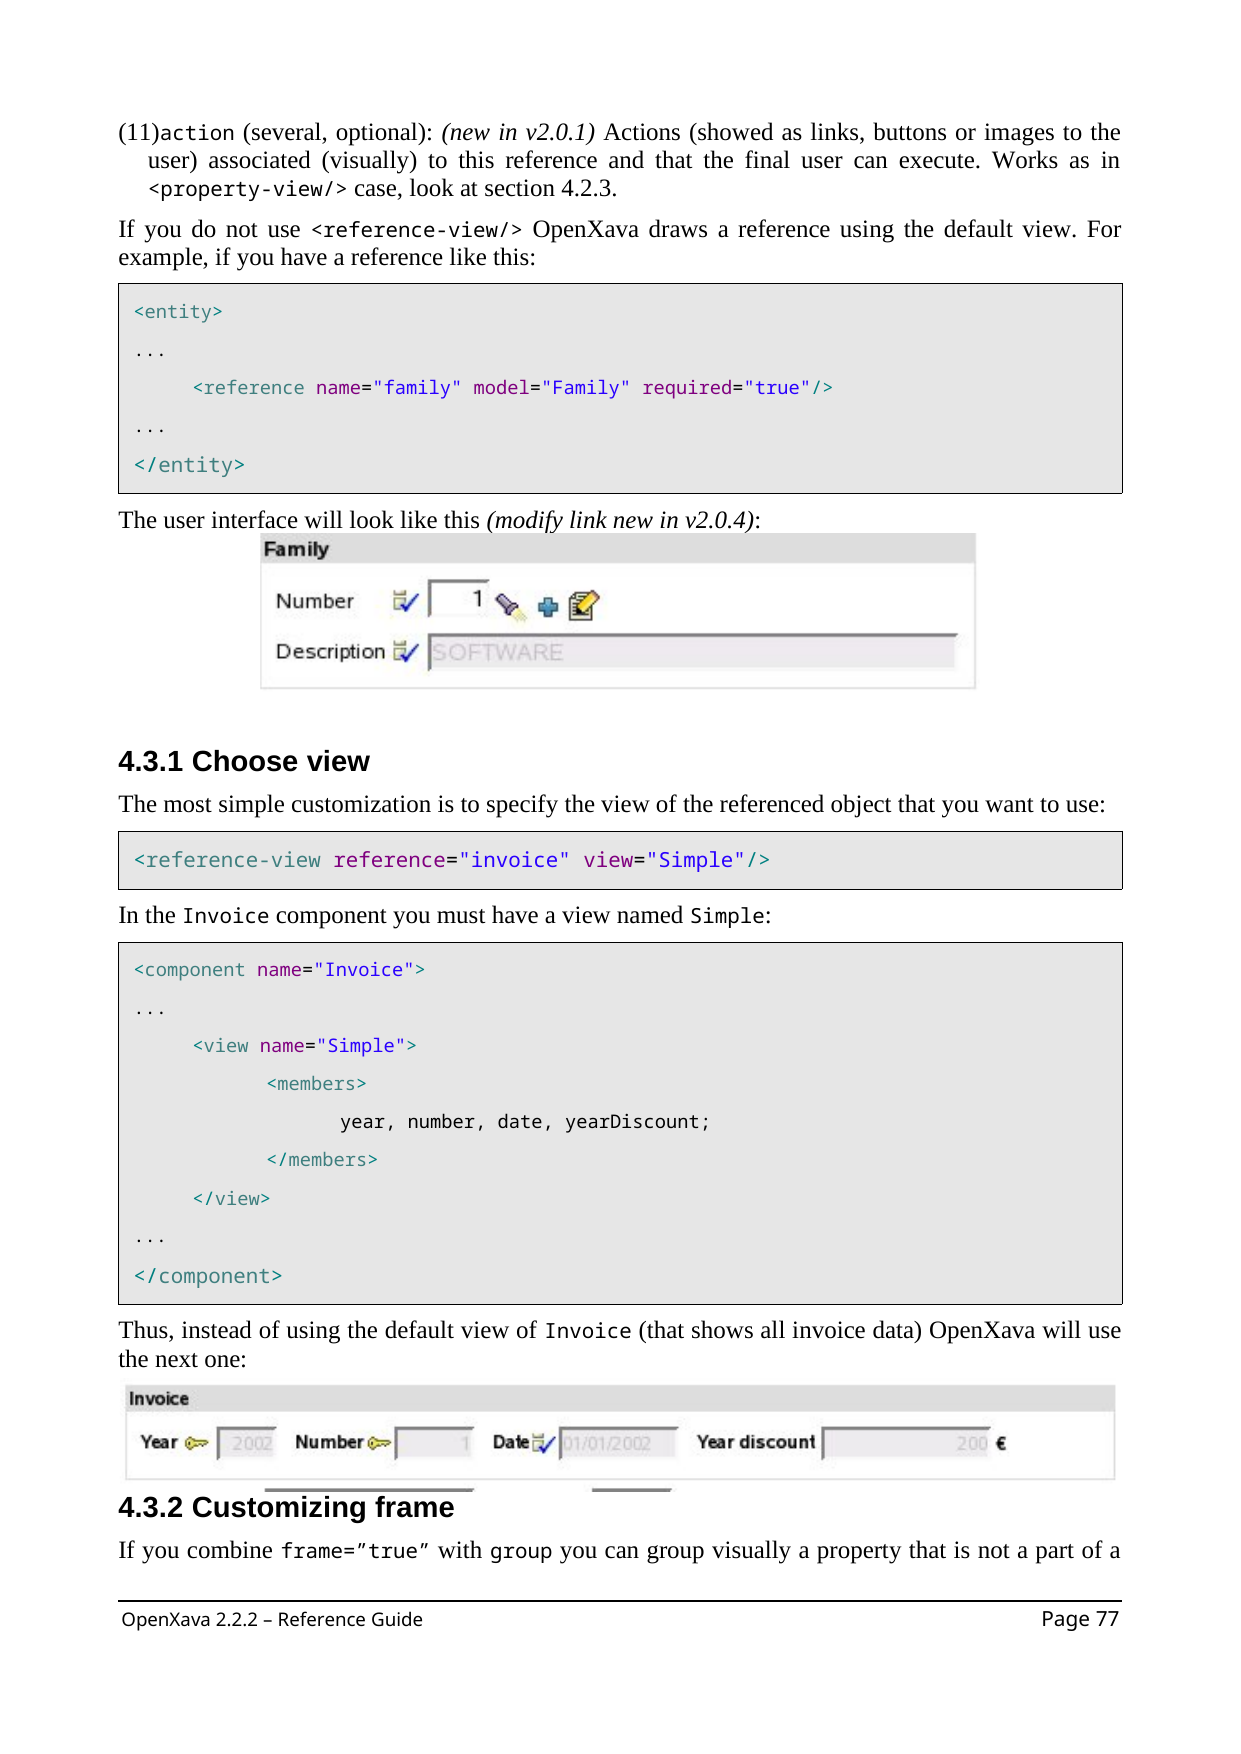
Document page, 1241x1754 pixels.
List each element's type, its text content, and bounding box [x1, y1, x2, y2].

text year, number, date, yearDiscount; [119, 1094, 1122, 1132]
text The user interface will look like this (modify link new in v2.0.4): [118, 506, 1122, 533]
text </component> [119, 1246, 1122, 1304]
subtitle Customizing frame [118, 1492, 1122, 1524]
picture [119, 1378, 1124, 1492]
text <members> [119, 1056, 1122, 1094]
text <reference name="family" model="Family" required="true"/> [119, 359, 1122, 397]
list action (several, optional): (new in v2.0.1) Actions (showed as links, buttons or images to the user) associated (visually) to this reference and that the final user can execute. Works as in <property-view/> case, look at section 4.2.3. [118, 118, 1122, 202]
text ... [119, 1208, 1122, 1246]
text </view> [119, 1170, 1122, 1208]
text ... [119, 980, 1122, 1018]
text If you combine frame=”true” with group you can group visually a property that is not a part of a [118, 1536, 1122, 1564]
text <component name="Invoice"> [119, 943, 1122, 980]
text <entity> [119, 284, 1122, 321]
picture [260, 533, 980, 693]
text The most simple customization is to specify the view of the referenced object that you want to use: [118, 790, 1122, 818]
text ... [119, 321, 1122, 359]
text Thus, instead of using the default view of Invoice (that shows all invoice data) OpenXava will use the next one: [118, 1317, 1122, 1372]
text If you do not use <reference-view/> OpenXava draws a reference using the default view. For example, if you have a reference like this: [118, 215, 1122, 271]
text </members> [119, 1132, 1122, 1170]
text <reference-view reference="invoice" view="Simple"/> [119, 832, 1122, 889]
text In the Invoice component you must have a view named Simple: [118, 901, 1122, 929]
text ... [119, 397, 1122, 435]
text <view name="Simple"> [119, 1018, 1122, 1056]
subtitle Choose view [118, 745, 1122, 778]
text </entity> [119, 435, 1122, 493]
